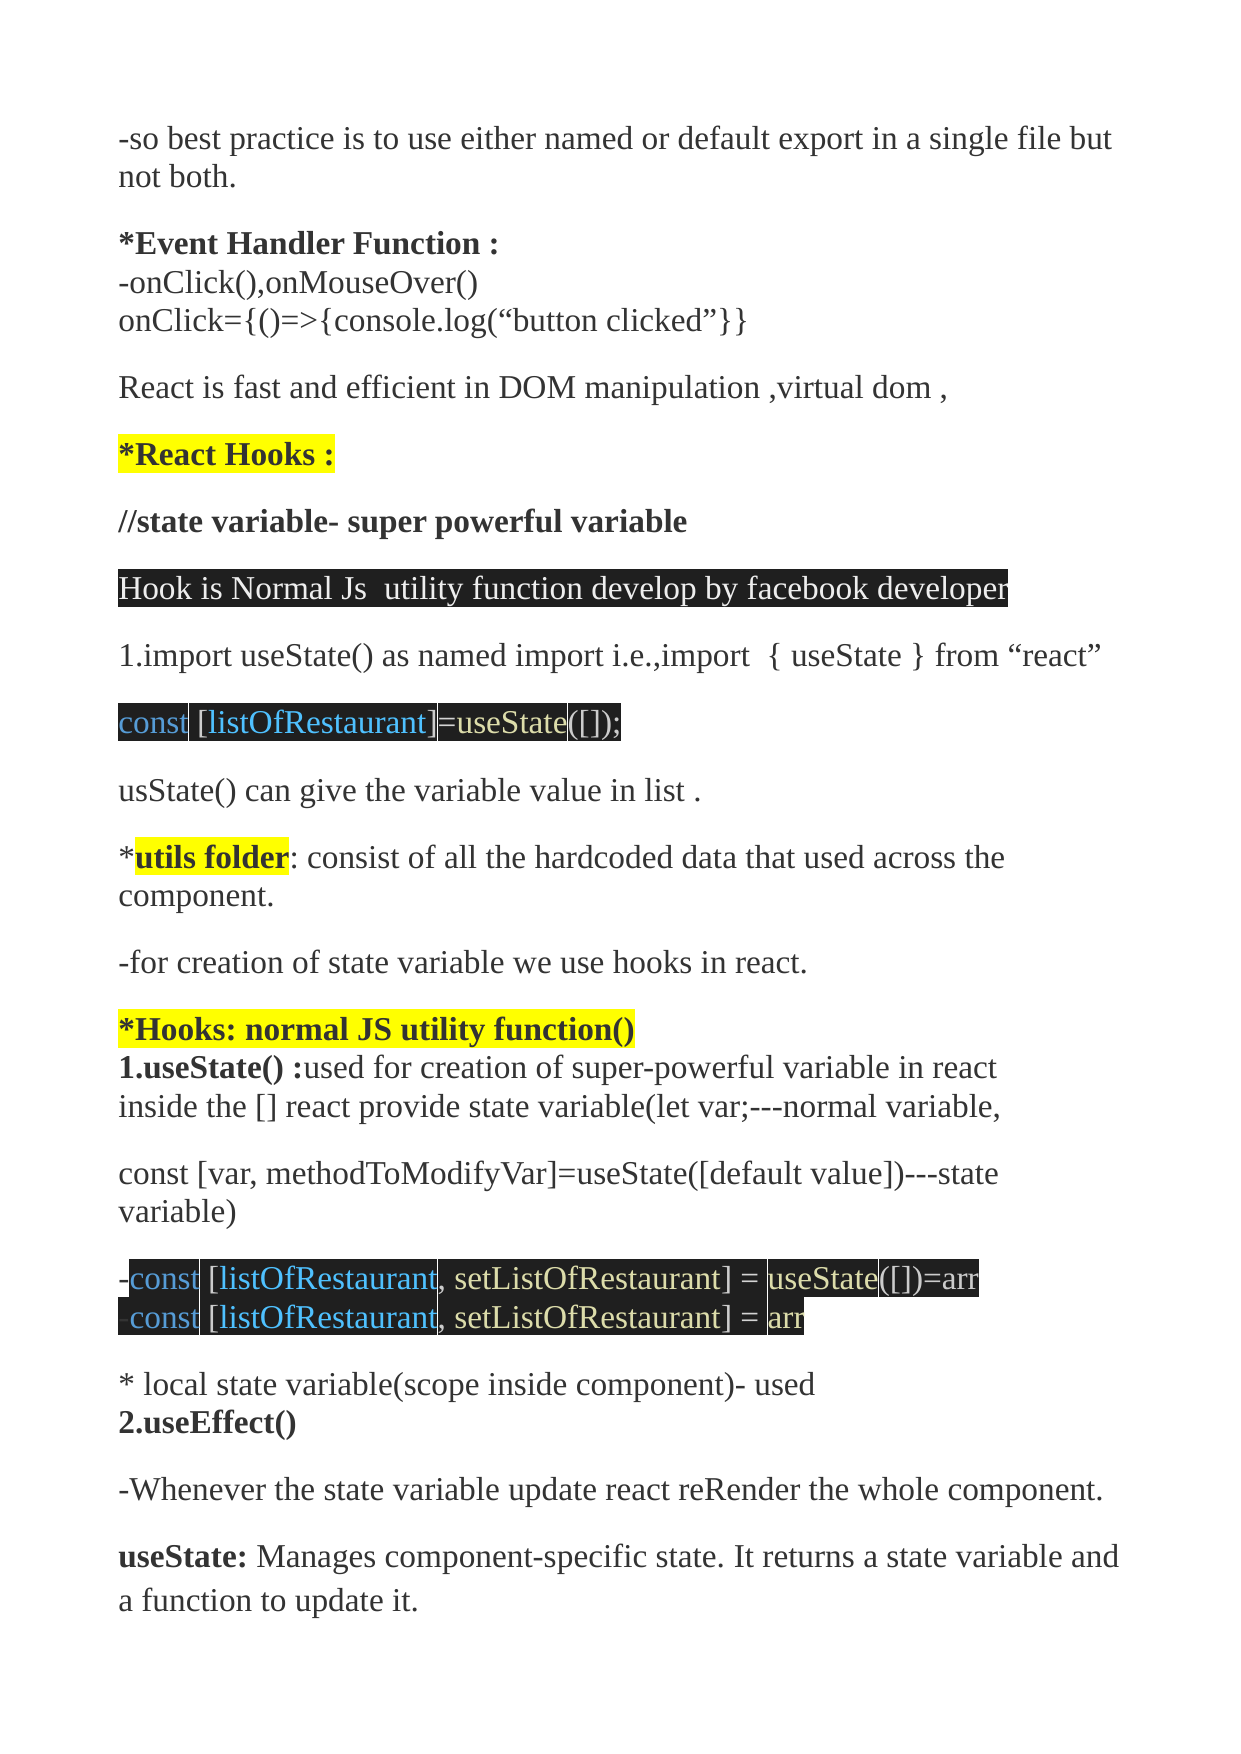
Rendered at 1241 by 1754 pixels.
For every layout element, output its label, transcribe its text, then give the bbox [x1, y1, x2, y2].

text *Hooks: normal JS utility function() [118, 1009, 1122, 1048]
text *React Hooks : [118, 434, 1122, 473]
text * local state variable(scope inside component)- used [118, 1364, 1122, 1402]
text usState() can give the variable value in list . [118, 770, 1122, 808]
text *Event Handler Function : [118, 223, 1122, 262]
text -onClick(),onMouseOver() [118, 262, 1122, 300]
text -Whenever the state variable update react reRender the whole component. [118, 1469, 1122, 1508]
text const [var, methodToModifyVar]=useState([default value])---state variable) [118, 1153, 1122, 1230]
text const [listOfRestaurant]=useState([]); [118, 703, 1122, 741]
text 1.import useState() as named import i.e.,import { useState } from “react” [118, 636, 1122, 674]
text -so best practice is to use either named or default export in a single file but not both. [118, 118, 1122, 195]
text onClick={()=>{console.log(“button clicked”}} [118, 300, 1122, 338]
text 2.useEffect() [118, 1402, 1122, 1441]
text //state variable- super powerful variable [118, 501, 1122, 540]
text inside the [] react provide state variable(let var;---normal variable, [118, 1086, 1122, 1124]
text Hook is Normal Js utility function develop by facebook developer [118, 568, 1122, 607]
text -const [listOfRestaurant, setListOfRestaurant] = useState([])=arr [118, 1258, 1122, 1297]
text *utils folder: consist of all the hardcoded data that used across the component. [118, 837, 1122, 913]
text 1.useState() :used for creation of super-powerful variable in react [118, 1048, 1122, 1086]
text -const [listOfRestaurant, setListOfRestaurant] = arr [118, 1297, 1122, 1335]
text useState: Manages component-specific state. It returns a state variable and a function to update it. [118, 1536, 1122, 1619]
text -for creation of state variable we use hooks in react. [118, 942, 1122, 981]
text React is fast and efficient in DOM manipulation ,virtual dom , [118, 367, 1122, 406]
